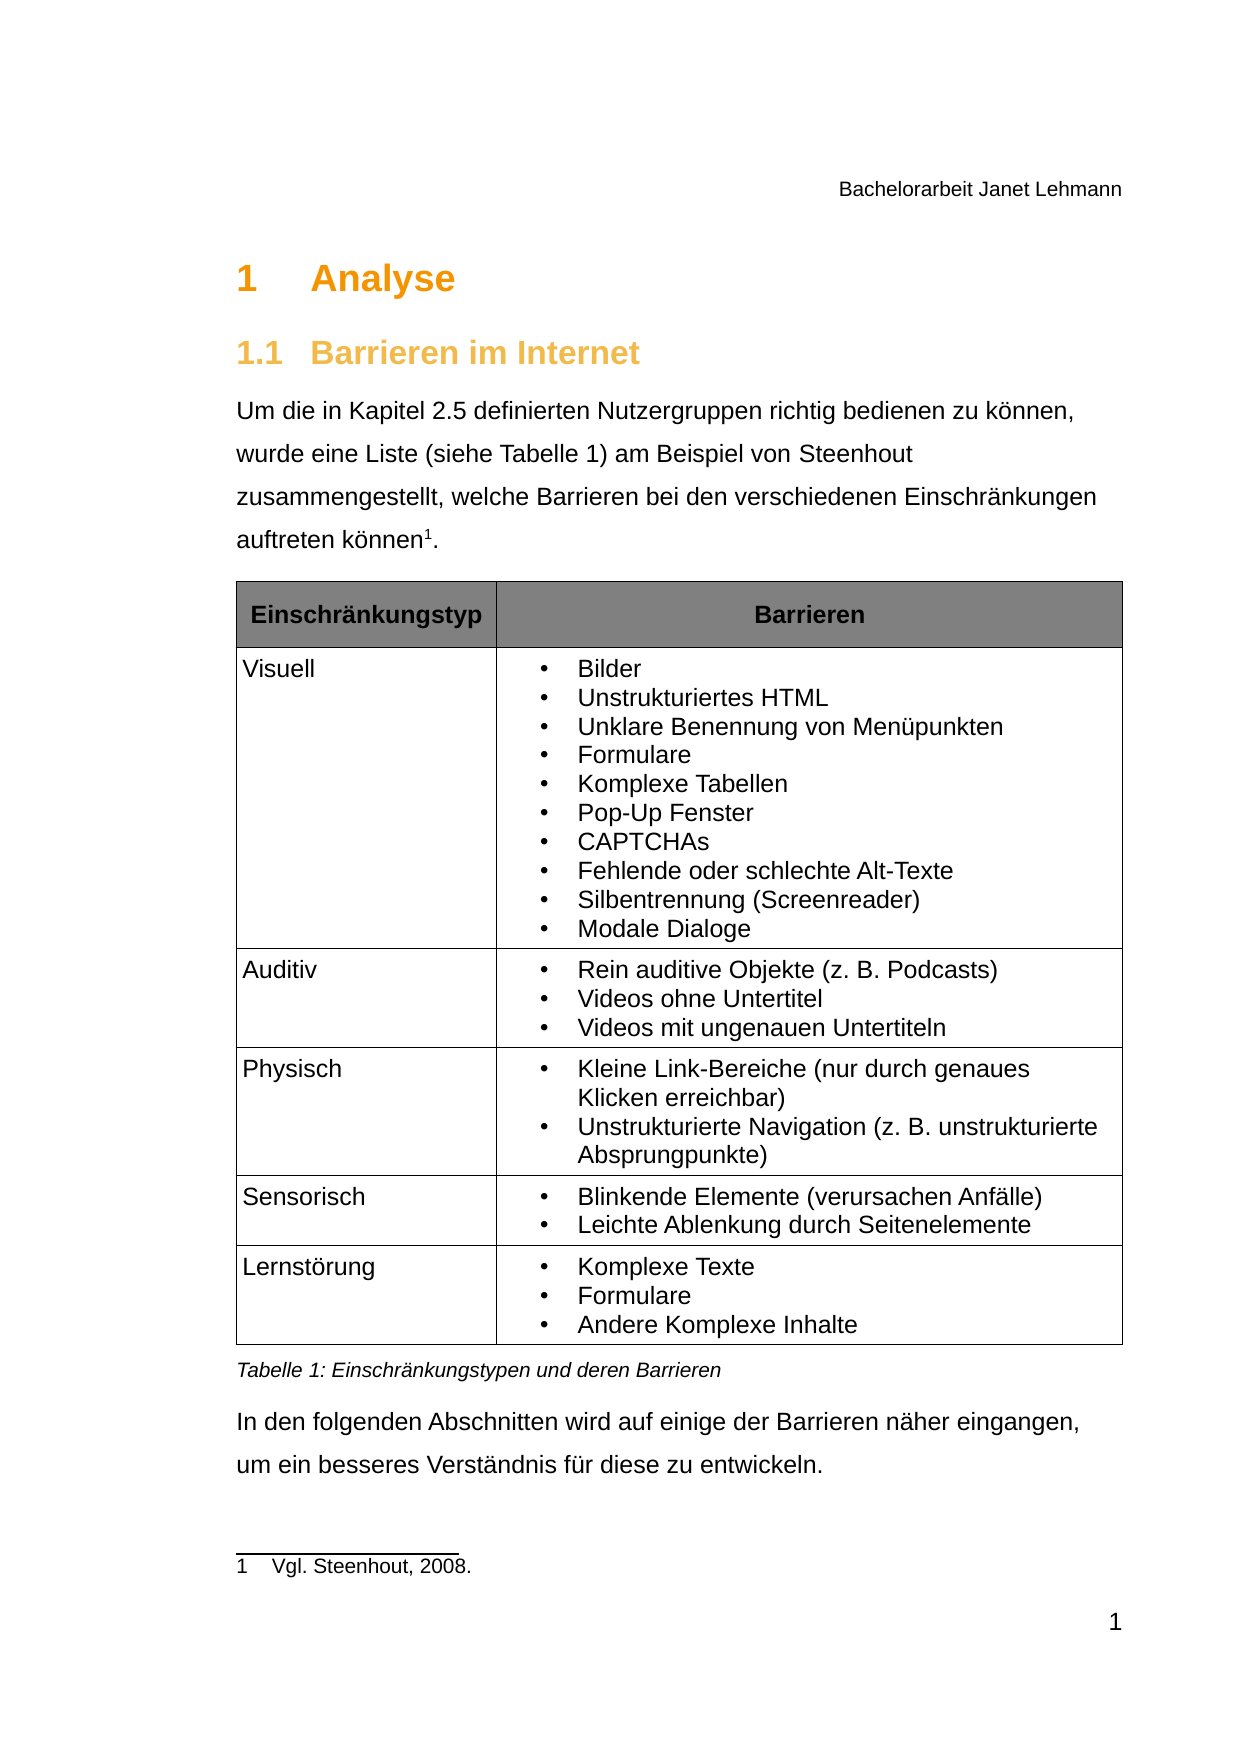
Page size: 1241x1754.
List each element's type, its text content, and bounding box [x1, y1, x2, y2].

table_cell Lernstörung [237, 1246, 496, 1344]
text Vgl. Steenhout, 2008. [236, 1554, 1122, 1578]
text In den folgenden Abschnitten wird auf einige der Barrieren näher eingangen, um ein besseres Verständnis für diese zu entwickeln. [236, 1407, 1122, 1478]
text Tabelle 1: Einschränkungstypen und deren Barrieren [236, 1358, 1122, 1382]
table_cell Auditiv [237, 949, 496, 1047]
table_header Einschränkungstyp [237, 582, 496, 647]
text Um die in Kapitel 2.5 definierten Nutzergruppen richtig bedienen zu können, wurde eine Liste (siehe Tabelle 1) am Beispiel von Steenhout zusammengestellt, welche Barrieren bei den verschiedenen Einschränkungen auftreten können. [236, 396, 1122, 554]
table_cell Kleine Link-Bereiche (nur durch genaues Klicken erreichbar) Unstrukturierte Navigation (z. B. unstrukturierte Absprungpunkte) [497, 1048, 1122, 1175]
table_cell Visuell [237, 648, 496, 948]
table_cell Physisch [237, 1048, 496, 1175]
table_cell Blinkende Elemente (verursachen Anfälle) Leichte Ablenkung durch Seitenelemente [497, 1176, 1122, 1245]
table_cell Bilder Unstrukturiertes HTML Unklare Benennung von Menüpunkten Formulare Komplexe Tabellen Pop-Up Fenster CAPTCHAs Fehlende oder schlechte Alt-Texte Silbentrennung (Screenreader) Modale Dialoge [497, 648, 1122, 948]
table_header Barrieren [497, 582, 1122, 647]
subtitle Analyse [236, 256, 1122, 299]
table_cell Komplexe Texte Formulare Andere Komplexe Inhalte [497, 1246, 1122, 1344]
table_cell Rein auditive Objekte (z. B. Podcasts) Videos ohne Untertitel Videos mit ungenauen Untertiteln [497, 949, 1122, 1047]
subtitle Barrieren im Internet [236, 333, 1122, 371]
table_cell Sensorisch [237, 1176, 496, 1245]
